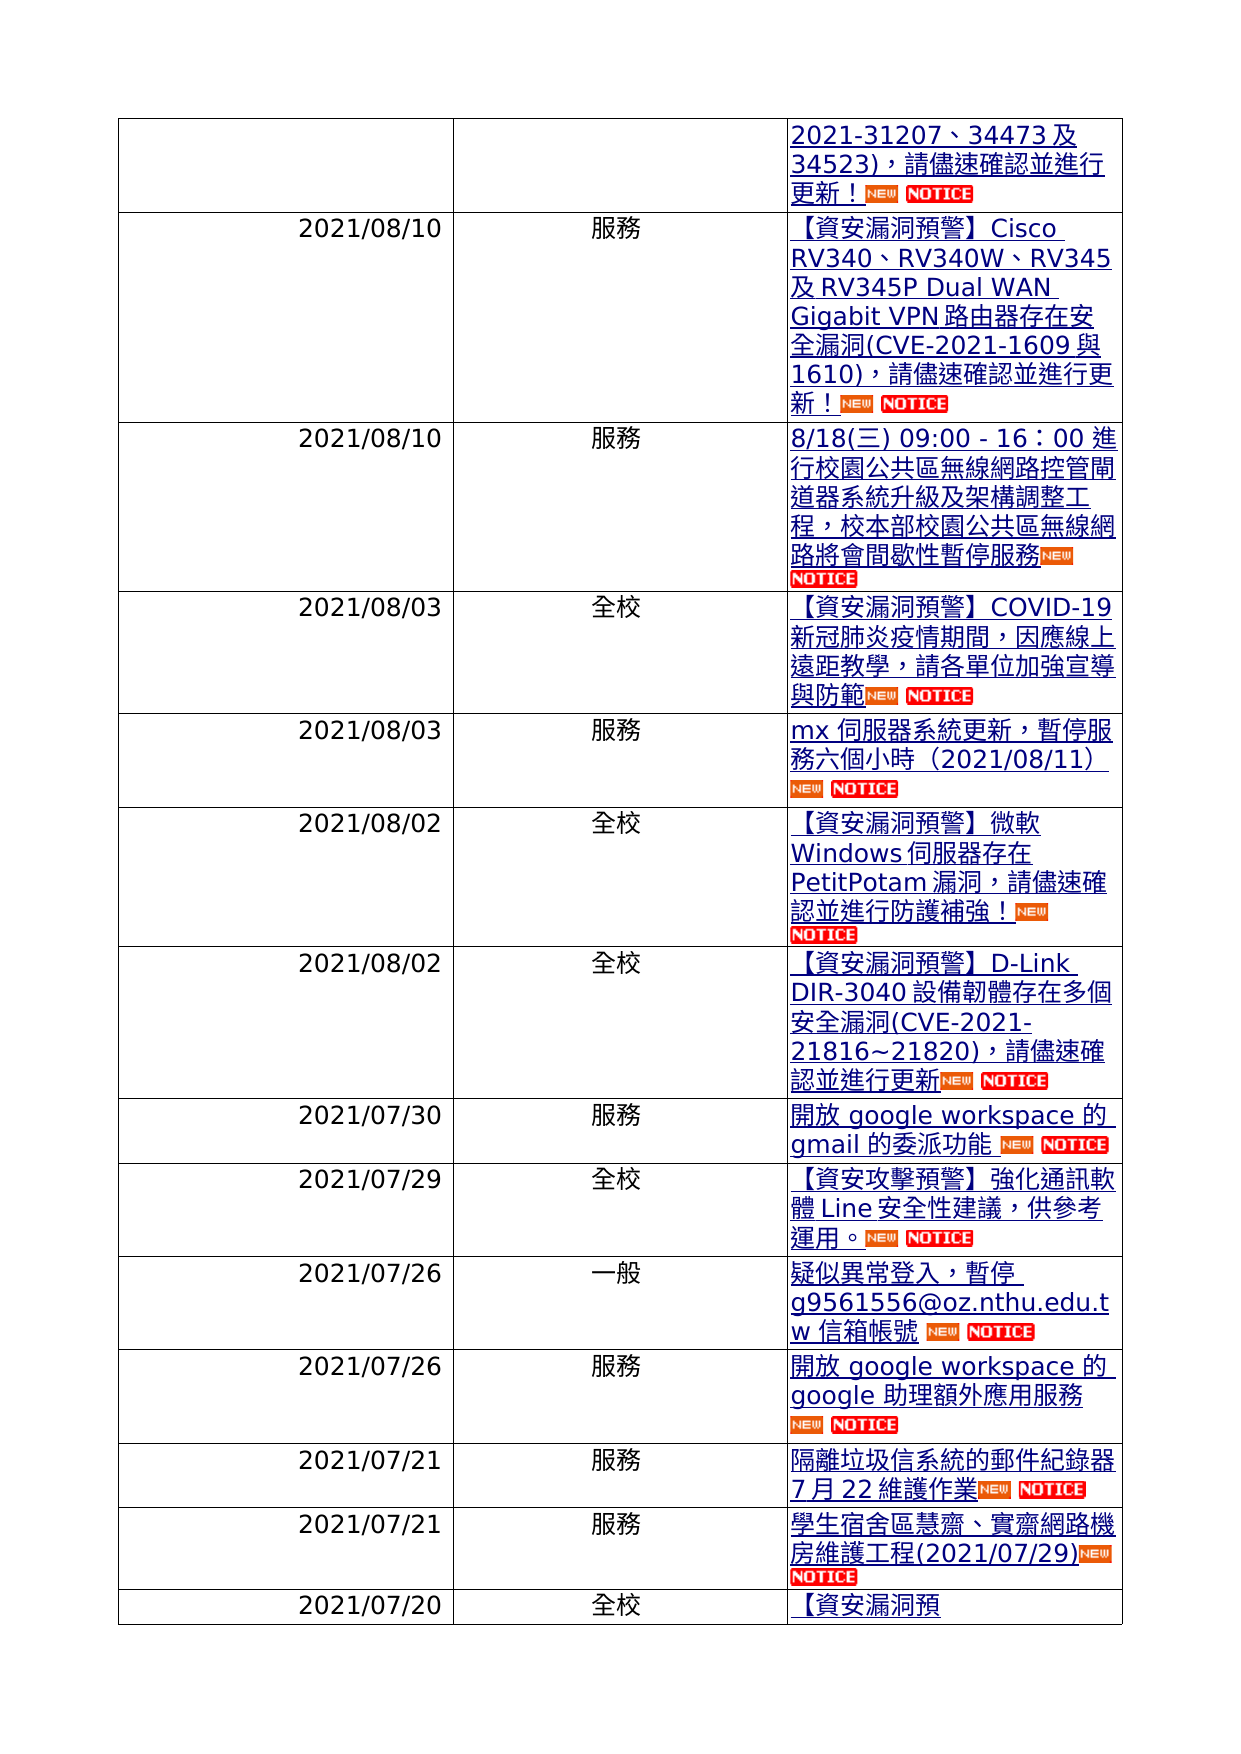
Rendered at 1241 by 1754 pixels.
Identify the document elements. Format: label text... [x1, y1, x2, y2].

table_cell 【資安漏洞預警】Cisco RV340、RV340W、RV345及RV345P Dual WAN Gigabit VPN路由器存在安全漏洞(CVE-2021-1609與1610)，請儘速確認並進行更新！ [788, 213, 1122, 422]
table_cell 服務 [454, 1350, 787, 1443]
table_cell 2021/08/02 [119, 947, 453, 1098]
table_cell [119, 119, 453, 212]
table_cell 【資安漏洞預警】COVID-19新冠肺炎疫情期間，因應線上遠距教學，請各單位加強宣導與防範 [788, 592, 1122, 713]
table_cell [454, 119, 787, 212]
picture [906, 185, 974, 203]
table_cell 全校 [454, 1590, 787, 1624]
table_cell 【資安漏洞預 [788, 1590, 1122, 1624]
table_cell 2021/08/10 [119, 213, 453, 422]
picture [940, 1072, 974, 1090]
picture [865, 185, 899, 203]
picture [1040, 547, 1074, 565]
table_cell 2021/08/02 [119, 808, 453, 946]
picture [840, 395, 874, 413]
table_cell 2021/07/29 [119, 1164, 453, 1256]
table_cell 開放 google workspace 的 gmail 的委派功能 [788, 1099, 1122, 1162]
picture [906, 1230, 974, 1247]
table_cell 服務 [454, 1508, 787, 1588]
table_cell 2021/07/26 [119, 1257, 453, 1349]
table_cell mx 伺服器系統更新，暫停服務六個小時（2021/08/11） [788, 714, 1122, 807]
picture [790, 1568, 858, 1586]
table_cell 疑似異常登入，暫停 g9561556@oz.nthu.edu.tw 信箱帳號 [788, 1257, 1122, 1349]
table_cell 隔離垃圾信系統的郵件紀錄器7月22維護作業 [788, 1444, 1122, 1507]
picture [906, 687, 974, 705]
table_cell 全校 [454, 592, 787, 713]
table_cell 2021/07/26 [119, 1350, 453, 1443]
picture [978, 1481, 1011, 1499]
picture [790, 570, 858, 588]
table_cell 2021/07/21 [119, 1508, 453, 1588]
table_cell 8/18(三) 09:00 - 16：00 進行校園公共區無線網路控管閘道器系統升級及架構調整工程，校本部校園公共區無線網路將會間歇性暫停服務 [788, 423, 1122, 591]
picture [1041, 1136, 1109, 1154]
picture [926, 1323, 960, 1341]
table_cell 一般 [454, 1257, 787, 1349]
table_cell 【資安攻擊預警】強化通訊軟體Line安全性建議，供參考運用。 [788, 1164, 1122, 1256]
table_cell 學生宿舍區慧齋、實齋網路機房維護工程(2021/07/29) [788, 1508, 1122, 1588]
picture [790, 1416, 824, 1434]
picture [790, 926, 858, 944]
picture [981, 1072, 1049, 1090]
picture [1078, 1545, 1112, 1563]
table_cell 全校 [454, 1164, 787, 1256]
table_cell 2021/08/10 [119, 423, 453, 591]
table_cell 服務 [454, 1099, 787, 1162]
table_cell 2021-31207、34473及34523)，請儘速確認並進行更新！ [788, 119, 1122, 212]
table_cell 服務 [454, 1444, 787, 1507]
picture [790, 780, 824, 798]
picture [831, 1416, 899, 1434]
table_cell 服務 [454, 423, 787, 591]
picture [881, 395, 949, 413]
table_cell 【資安漏洞預警】D-Link DIR-3040設備韌體存在多個安全漏洞(CVE-2021-21816~21820)，請儘速確認並進行更新 [788, 947, 1122, 1098]
table_cell 服務 [454, 714, 787, 807]
table_cell 2021/08/03 [119, 592, 453, 713]
picture [1000, 1136, 1034, 1154]
picture [1015, 903, 1049, 921]
picture [831, 780, 899, 798]
picture [967, 1323, 1035, 1341]
table_cell 全校 [454, 808, 787, 946]
picture [1018, 1481, 1086, 1499]
table_cell 全校 [454, 947, 787, 1098]
table_cell 服務 [454, 213, 787, 422]
table_cell 【資安漏洞預警】微軟Windows伺服器存在PetitPotam漏洞，請儘速確認並進行防護補強！ [788, 808, 1122, 946]
table_cell 開放 google workspace 的 google 助理額外應用服務 [788, 1350, 1122, 1443]
table_cell 2021/07/21 [119, 1444, 453, 1507]
picture [865, 687, 899, 705]
picture [865, 1230, 899, 1247]
table_cell 2021/07/20 [119, 1590, 453, 1624]
table_cell 2021/07/30 [119, 1099, 453, 1162]
table_cell 2021/08/03 [119, 714, 453, 807]
